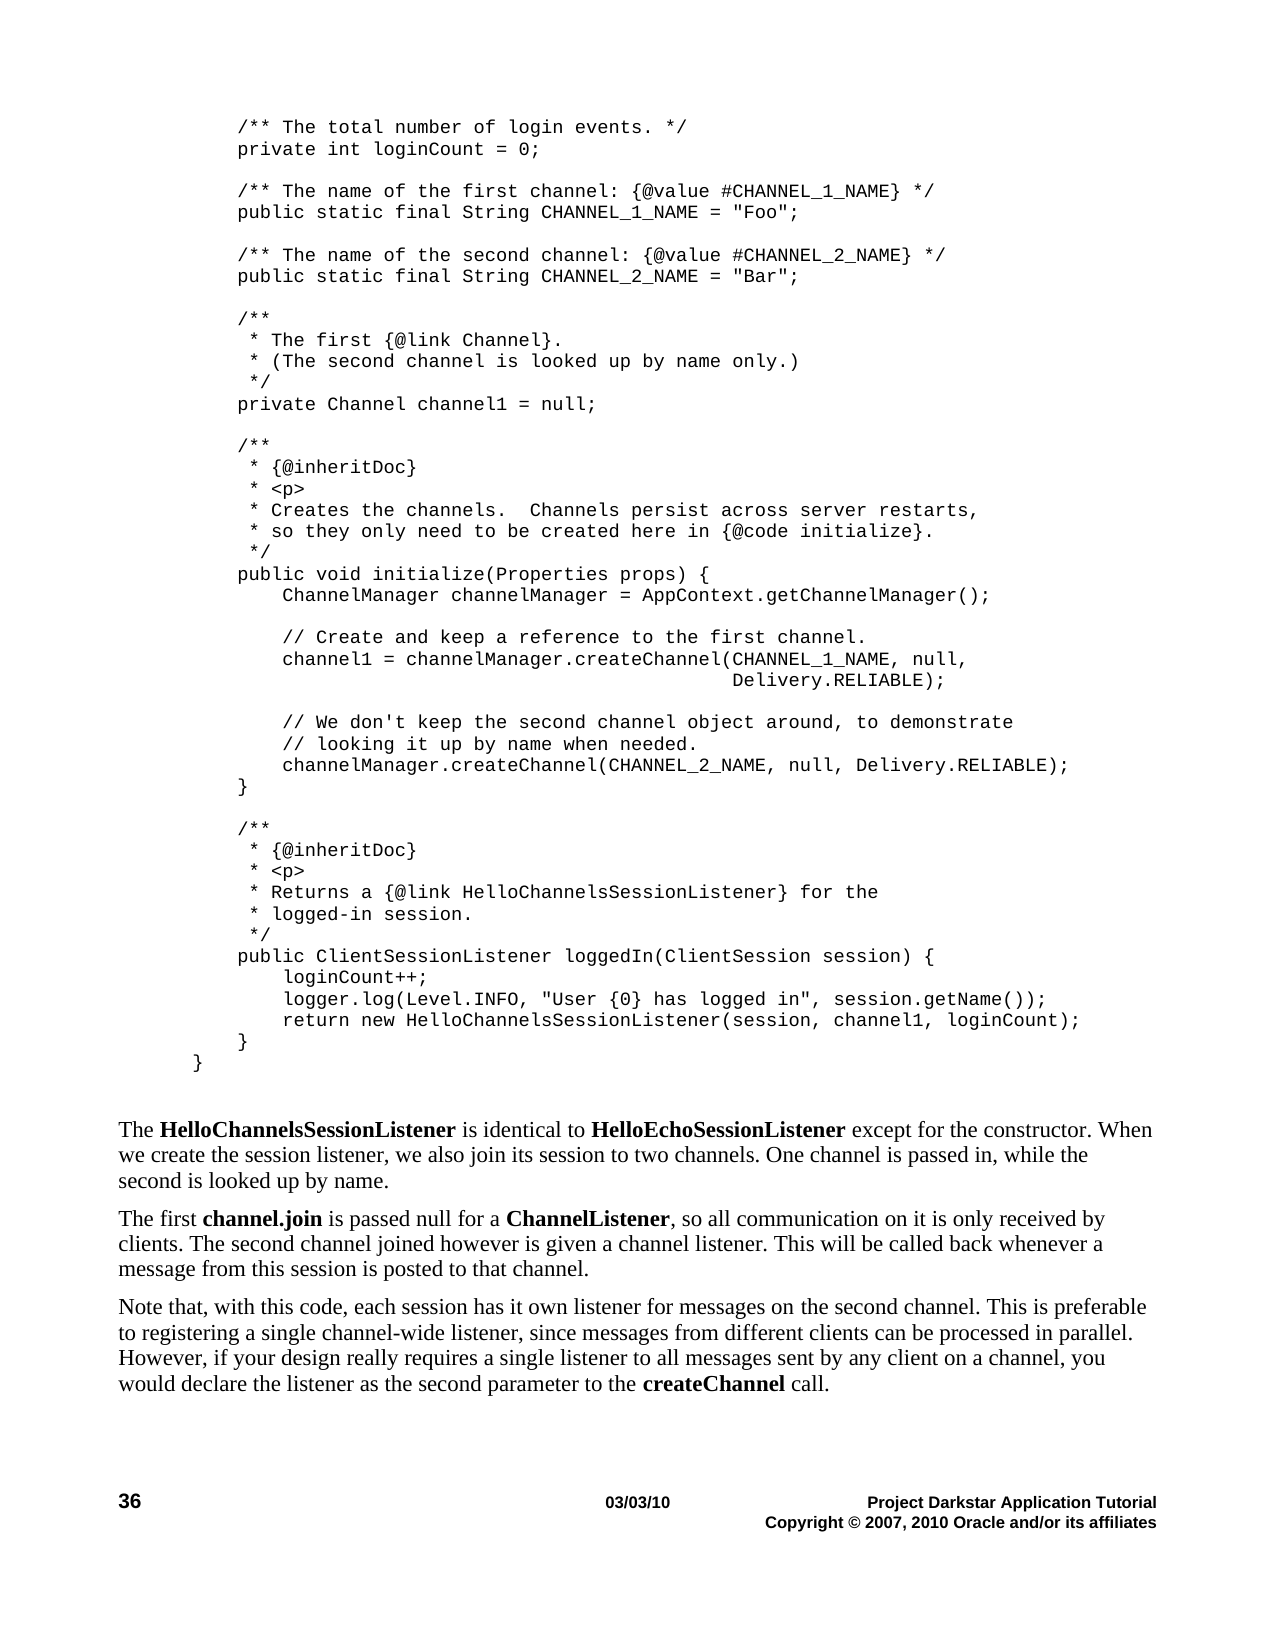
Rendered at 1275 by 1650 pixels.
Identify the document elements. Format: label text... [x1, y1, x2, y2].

text Note that, with this code, each session has it own listener for messages on the second channel. This is preferable to registering a single channel-wide listener, since messages from different clients can be processed in parallel. However, if your design really requires a single listener to all messages sent by any client on a channel, you would declare the listener as the second parameter to the createChannel call. [118, 1294, 1157, 1396]
text /** The total number of login events. */ private int loginCount = 0; /** The name of the first channel: {@value #CHANNEL_1_NAME} */ public static final String CHANNEL_1_NAME = "Foo"; /** The name of the second channel: {@value #CHANNEL_2_NAME} */ public static final String CHANNEL_2_NAME = "Bar"; /** * The first {@link Channel}. * (The second channel is looked up by name only.) */ private Channel channel1 = null; /** * {@inheritDoc} * <p> * Creates the channels. Channels persist across server restarts, * so they only need to be created here in {@code initialize}. */ public void initialize(Properties props) { ChannelManager channelManager = AppContext.getChannelManager(); // Create and keep a reference to the first channel. channel1 = channelManager.createChannel(CHANNEL_1_NAME, null, Delivery.RELIABLE); // We don't keep the second channel object around, to demonstrate // looking it up by name when needed. channelManager.createChannel(CHANNEL_2_NAME, null, Delivery.RELIABLE); } /** * {@inheritDoc} * <p> * Returns a {@link HelloChannelsSessionListener} for the * logged-in session. */ public ClientSessionListener loggedIn(ClientSession session) { loginCount++; logger.log(Level.INFO, "User {0} has logged in", session.getName()); return new HelloChannelsSessionListener(session, channel1, loginCount); } } [192, 118, 1098, 1096]
text The HelloChannelsSessionListener is identical to HelloEchoSessionListener except for the constructor. When we create the session listener, we also join its session to two channels. One channel is passed in, while the second is looked up by name. [118, 1117, 1157, 1193]
text The first channel.join is passed null for a ChannelListener, so all communication on it is only received by clients. The second channel joined however is given a channel listener. This will be called back whenever a message from this session is posted to that channel. [118, 1206, 1157, 1282]
